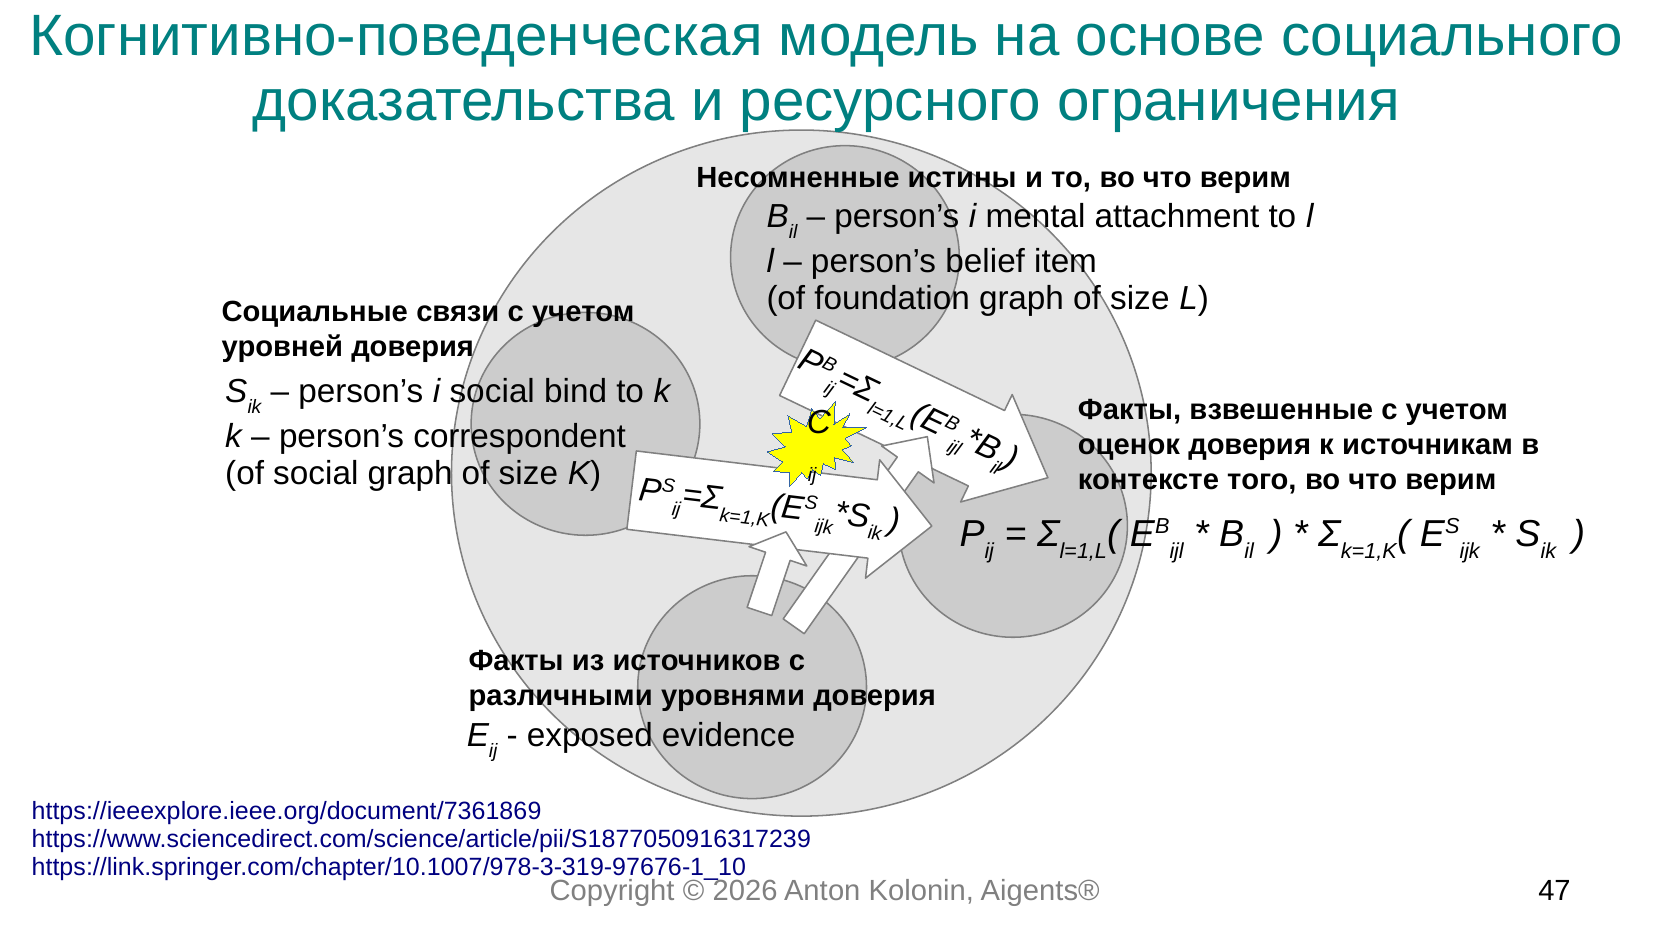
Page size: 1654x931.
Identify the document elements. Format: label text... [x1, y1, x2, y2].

text_box Sik – person’s i social bind to k k – person’s correspondent (of social graph of size K) [210, 365, 686, 499]
text_box Несомненные истины и то, во что верим [704, 151, 1284, 207]
text_box PSij=Σk=1,K(ESijk*Sik ) [626, 450, 932, 579]
text_box Факты, взвешенные с учетом оценок доверия к источникам в контексте того, во что верим [1063, 383, 1580, 494]
text_box PBij=Σl=1,L(EBijl*Bil) [779, 324, 1048, 502]
text_box Bil – person’s i mental attachment to l l – person’s belief item (of foundation graph of size L) [751, 189, 1329, 324]
text_box Когнитивно-поведенческая модель на основе социального доказательства и ресурсного ограничения [0, 2, 1654, 134]
text_box Eij - exposed evidence [452, 709, 857, 775]
text_box [452, 324, 1151, 816]
text_box Факты из источников с различными уровнями доверия [453, 633, 874, 716]
text_box [469, 134, 922, 467]
text_box Cij [767, 401, 867, 487]
text_box Социальные связи с учетом уровней доверия [206, 284, 645, 358]
text_box Pij = Σl=1,L( EBijl * Bil ) * Σk=1,K( ESijk * Sik ) [944, 504, 1615, 571]
text_box https://ieeexplore.ieee.org/document/7361869 https://www.sciencedirect.com/science/article/pii/S1877050916317239 https://link.springer.com/chapter/10.1007/978-3-319-97676-1_10 [16, 789, 828, 889]
